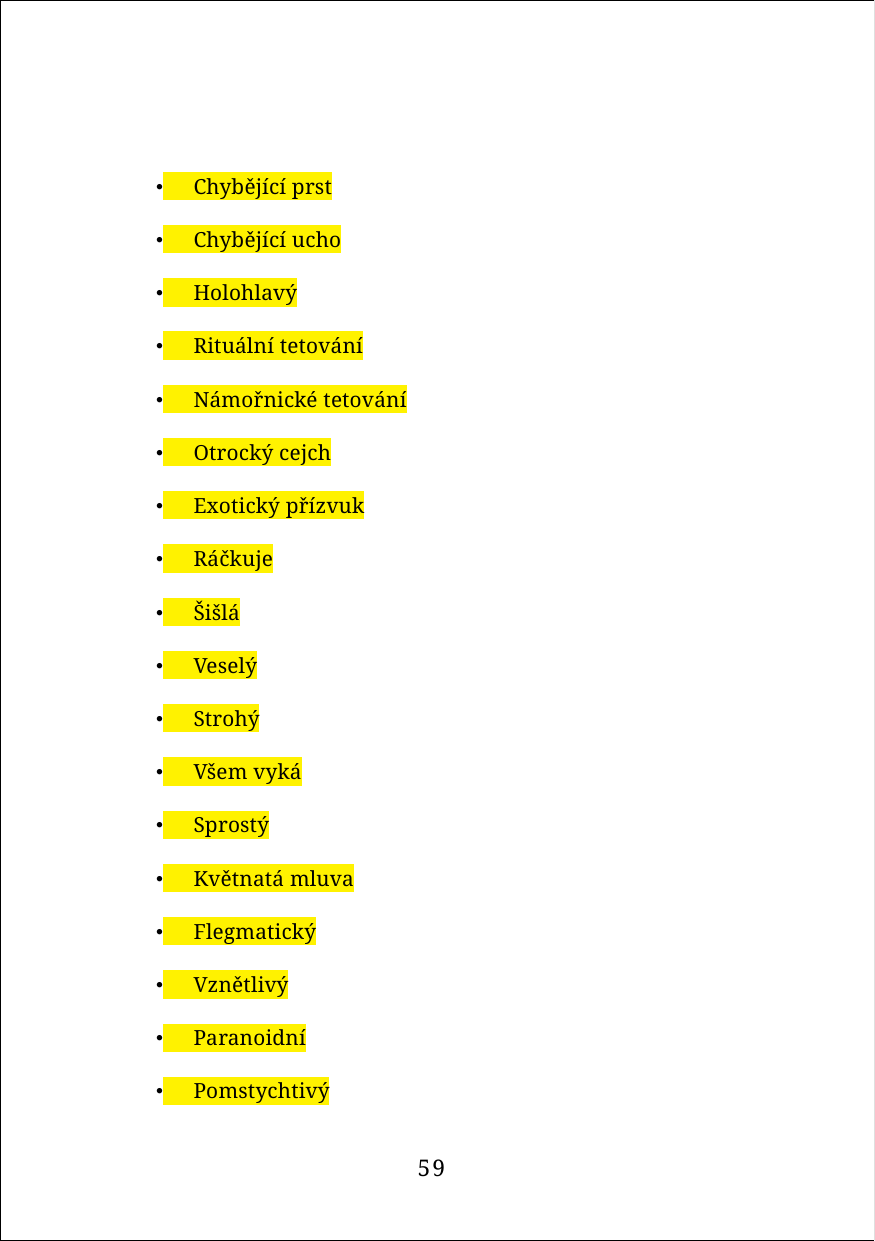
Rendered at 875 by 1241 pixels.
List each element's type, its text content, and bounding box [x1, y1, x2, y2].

list Flegmatický [156, 917, 756, 945]
list Květnatá mluva [156, 864, 756, 892]
list Sprostý [156, 811, 756, 839]
list Všem vyká [156, 757, 756, 786]
list Paranoidní [156, 1023, 756, 1052]
list Veselý [156, 651, 756, 679]
list Strohý [156, 704, 756, 732]
list Rituální tetování [156, 331, 756, 360]
list Chybějící prst [156, 172, 756, 200]
list Exotický přízvuk [156, 491, 756, 519]
list Holohlavý [156, 278, 756, 307]
list Šišlá [156, 598, 756, 626]
list Otrocký cejch [156, 438, 756, 466]
list Ráčkuje [156, 544, 756, 573]
list Pomstychtivý [156, 1077, 756, 1105]
list Chybějící ucho [156, 225, 756, 253]
list Námořnické tetování [156, 385, 756, 413]
list Vznětlivý [156, 970, 756, 999]
